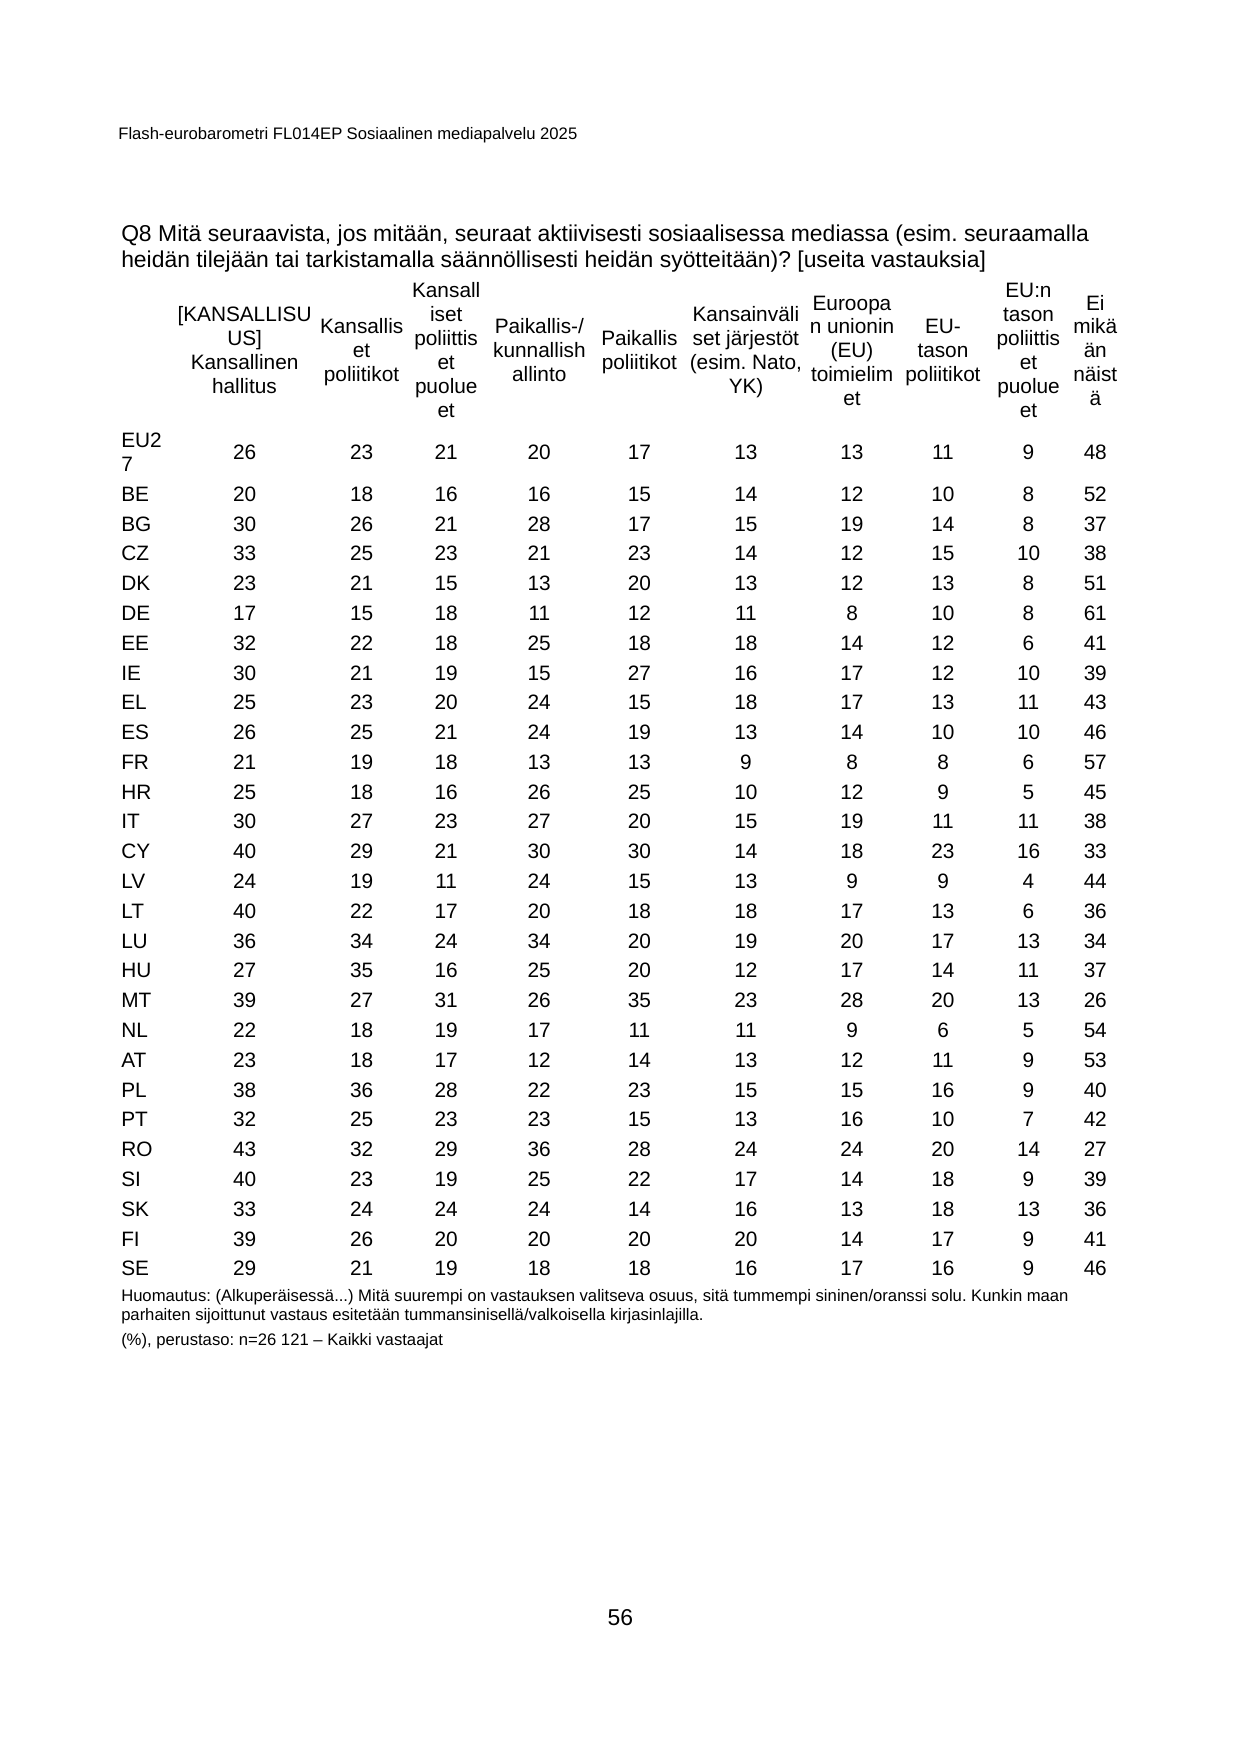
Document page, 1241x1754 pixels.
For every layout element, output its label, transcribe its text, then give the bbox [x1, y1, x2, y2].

table_cell 23 [685, 985, 807, 1015]
table_cell 9 [807, 1015, 897, 1045]
table_cell 23 [316, 687, 407, 717]
table_cell 24 [807, 1134, 897, 1164]
table_cell 33 [173, 1194, 316, 1223]
table_cell 16 [989, 836, 1068, 866]
table_cell 16 [897, 1253, 988, 1283]
table_cell 13 [897, 687, 988, 717]
table_cell 13 [594, 747, 685, 777]
table_cell 14 [807, 1164, 897, 1194]
table_cell 13 [685, 866, 807, 896]
table_cell 26 [485, 777, 593, 806]
table_cell 9 [989, 1164, 1068, 1194]
table_cell 22 [316, 628, 407, 657]
table_cell 13 [989, 926, 1068, 955]
table_cell 40 [173, 896, 316, 926]
table_cell 11 [897, 806, 988, 836]
table_cell 27 [485, 806, 593, 836]
table_cell 18 [485, 1253, 593, 1283]
table_cell 21 [173, 747, 316, 777]
table_cell 26 [316, 509, 407, 538]
table_cell 13 [485, 568, 593, 598]
table_cell 14 [685, 538, 807, 568]
table_cell 16 [407, 955, 485, 985]
table_cell 11 [685, 1015, 807, 1045]
table_cell IE [118, 658, 173, 687]
table_cell 18 [594, 628, 685, 657]
table_cell 36 [173, 926, 316, 955]
table_cell 13 [807, 1194, 897, 1223]
table_cell 40 [173, 836, 316, 866]
table_cell 25 [485, 1164, 593, 1194]
table_cell 18 [316, 479, 407, 508]
table_cell 13 [685, 568, 807, 598]
table_cell 35 [594, 985, 685, 1015]
table_cell 23 [316, 425, 407, 479]
table_cell 9 [989, 1075, 1068, 1104]
table_cell 40 [1068, 1075, 1122, 1104]
table_cell 21 [316, 658, 407, 687]
table_cell 42 [1068, 1104, 1122, 1134]
table_cell 13 [685, 1045, 807, 1074]
table_cell 13 [897, 568, 988, 598]
table_cell 12 [807, 568, 897, 598]
table_cell [KANSALLISUUS] Kansallinen hallitus [173, 275, 316, 425]
table_cell 34 [316, 926, 407, 955]
table_cell 15 [316, 598, 407, 628]
table_cell 21 [407, 509, 485, 538]
table_cell 13 [485, 747, 593, 777]
table_cell EU-tason poliitikot [897, 275, 988, 425]
table_cell 27 [316, 985, 407, 1015]
table_cell 45 [1068, 777, 1122, 806]
table_cell 46 [1068, 717, 1122, 747]
table_cell 19 [407, 1015, 485, 1045]
table_cell 10 [989, 658, 1068, 687]
table_cell 15 [897, 538, 988, 568]
table_cell ES [118, 717, 173, 747]
table_cell 28 [807, 985, 897, 1015]
table_cell 17 [807, 1253, 897, 1283]
table_cell 22 [316, 896, 407, 926]
table_cell 11 [685, 598, 807, 628]
table_cell 20 [897, 985, 988, 1015]
table_cell 20 [173, 479, 316, 508]
table_cell 18 [897, 1194, 988, 1223]
table_cell 6 [897, 1015, 988, 1045]
table_cell 15 [807, 1075, 897, 1104]
table_cell 26 [316, 1224, 407, 1253]
table_cell CY [118, 836, 173, 866]
table_cell 25 [485, 955, 593, 985]
table_cell (%), perustaso: n=26 121 – Kaikki vastaajat [118, 1327, 1122, 1352]
table_cell 23 [594, 1075, 685, 1104]
table_cell 19 [807, 806, 897, 836]
table_cell 48 [1068, 425, 1122, 479]
table_cell 23 [407, 806, 485, 836]
table_cell SK [118, 1194, 173, 1223]
table_cell 17 [173, 598, 316, 628]
table_cell 18 [807, 836, 897, 866]
table_cell 36 [485, 1134, 593, 1164]
table_cell 14 [807, 717, 897, 747]
table_cell DE [118, 598, 173, 628]
table_cell 15 [594, 866, 685, 896]
table_cell 27 [1068, 1134, 1122, 1164]
table_cell FI [118, 1224, 173, 1253]
table_cell 16 [897, 1075, 988, 1104]
table_cell 14 [807, 1224, 897, 1253]
table_cell EU27 [118, 425, 173, 479]
table_cell 12 [594, 598, 685, 628]
table_cell 29 [316, 836, 407, 866]
table_cell 14 [989, 1134, 1068, 1164]
table_cell 20 [594, 806, 685, 836]
table_cell 23 [407, 538, 485, 568]
table_cell 43 [1068, 687, 1122, 717]
table_cell 39 [1068, 1164, 1122, 1194]
table_cell 51 [1068, 568, 1122, 598]
table_cell 57 [1068, 747, 1122, 777]
table_cell 12 [897, 628, 988, 657]
table_cell 22 [173, 1015, 316, 1045]
table_cell 20 [485, 896, 593, 926]
table_cell 17 [485, 1015, 593, 1045]
table_cell 15 [685, 1075, 807, 1104]
table_cell FR [118, 747, 173, 777]
table_cell 21 [407, 836, 485, 866]
table_cell 20 [485, 1224, 593, 1253]
table_cell 12 [807, 777, 897, 806]
table_cell 10 [897, 479, 988, 508]
table_cell 39 [1068, 658, 1122, 687]
table_cell 13 [897, 896, 988, 926]
table_cell 11 [897, 1045, 988, 1074]
table_cell Huomautus: (Alkuperäisessä...) Mitä suurempi on vastauksen valitseva osuus, sitä tummempi sininen/oranssi solu. Kunkin maan parhaiten sijoittunut vastaus esitetään tummansinisellä/valkoisella kirjasinlajilla. [118, 1283, 1122, 1327]
table_cell 19 [316, 866, 407, 896]
table_cell 17 [594, 425, 685, 479]
table_cell 20 [685, 1224, 807, 1253]
table_cell 20 [485, 425, 593, 479]
table_cell Ei mikään näistä [1068, 275, 1122, 425]
table_cell 23 [407, 1104, 485, 1134]
table_cell 28 [594, 1134, 685, 1164]
table_cell 12 [485, 1045, 593, 1074]
table_cell 18 [316, 777, 407, 806]
table_cell 8 [807, 747, 897, 777]
table_cell 20 [407, 687, 485, 717]
table_cell 10 [897, 1104, 988, 1134]
table_cell 24 [407, 1194, 485, 1223]
table_cell 37 [1068, 955, 1122, 985]
table_cell LV [118, 866, 173, 896]
table_cell CZ [118, 538, 173, 568]
table_cell 9 [897, 866, 988, 896]
table_cell 12 [897, 658, 988, 687]
table_cell 25 [316, 1104, 407, 1134]
table_cell 6 [989, 747, 1068, 777]
table_cell 14 [685, 479, 807, 508]
table_cell 18 [594, 896, 685, 926]
table_cell 5 [989, 777, 1068, 806]
table_cell 23 [485, 1104, 593, 1134]
table_cell 14 [685, 836, 807, 866]
table_cell 10 [685, 777, 807, 806]
table_cell 52 [1068, 479, 1122, 508]
table_cell 31 [407, 985, 485, 1015]
table_cell 7 [989, 1104, 1068, 1134]
table_cell 24 [685, 1134, 807, 1164]
table_cell 27 [316, 806, 407, 836]
table_cell 34 [485, 926, 593, 955]
table_cell 8 [897, 747, 988, 777]
table_cell 15 [594, 479, 685, 508]
table_cell MT [118, 985, 173, 1015]
table_cell 14 [897, 955, 988, 985]
table_cell 23 [173, 568, 316, 598]
table_cell 26 [173, 425, 316, 479]
table_cell 44 [1068, 866, 1122, 896]
table_cell 19 [685, 926, 807, 955]
table_cell 21 [316, 1253, 407, 1283]
table_cell 12 [807, 1045, 897, 1074]
table_cell AT [118, 1045, 173, 1074]
table_cell SE [118, 1253, 173, 1283]
table_cell 18 [407, 747, 485, 777]
table_cell 21 [485, 538, 593, 568]
table_cell 41 [1068, 1224, 1122, 1253]
table_cell Kansalliset poliitikot [316, 275, 407, 425]
table_cell 18 [685, 896, 807, 926]
table_cell 11 [989, 687, 1068, 717]
table_cell 30 [485, 836, 593, 866]
table_cell 15 [594, 687, 685, 717]
table_cell 25 [316, 538, 407, 568]
table_cell 33 [1068, 836, 1122, 866]
table_cell 17 [807, 658, 897, 687]
table_cell 13 [807, 425, 897, 479]
table_cell 12 [807, 538, 897, 568]
table_cell 17 [807, 896, 897, 926]
table_cell 18 [594, 1253, 685, 1283]
table_cell 8 [989, 598, 1068, 628]
table_cell 18 [407, 628, 485, 657]
table_cell Kansalliset poliittiset puolueet [407, 275, 485, 425]
table_cell 17 [897, 926, 988, 955]
table_cell 21 [316, 568, 407, 598]
table_cell 9 [989, 1224, 1068, 1253]
table_cell 16 [685, 1253, 807, 1283]
table_cell 9 [685, 747, 807, 777]
table_cell 20 [807, 926, 897, 955]
table_cell Euroopan unionin (EU) toimielimet [807, 275, 897, 425]
table_cell 15 [685, 806, 807, 836]
table_cell 11 [989, 806, 1068, 836]
table_cell EE [118, 628, 173, 657]
table_cell 43 [173, 1134, 316, 1164]
table_cell 24 [485, 1194, 593, 1223]
table_cell 19 [594, 717, 685, 747]
table_cell 21 [407, 717, 485, 747]
table_cell 32 [173, 1104, 316, 1134]
table_cell 24 [485, 866, 593, 896]
table_cell 15 [594, 1104, 685, 1134]
table_cell 16 [485, 479, 593, 508]
table_cell 18 [685, 628, 807, 657]
table_cell HR [118, 777, 173, 806]
table_cell 9 [989, 1045, 1068, 1074]
table_cell 16 [407, 777, 485, 806]
table_cell 25 [316, 717, 407, 747]
table_cell 24 [407, 926, 485, 955]
table_cell 17 [897, 1224, 988, 1253]
table_cell PL [118, 1075, 173, 1104]
table_cell 13 [685, 425, 807, 479]
table_cell NL [118, 1015, 173, 1045]
table_cell 8 [989, 479, 1068, 508]
table_cell 46 [1068, 1253, 1122, 1283]
table_cell 19 [407, 1253, 485, 1283]
table_cell 10 [989, 717, 1068, 747]
table_cell [118, 275, 173, 425]
table_cell 27 [173, 955, 316, 985]
table_cell 17 [685, 1164, 807, 1194]
table_cell 29 [173, 1253, 316, 1283]
table_cell 17 [594, 509, 685, 538]
table_cell EU:n tason poliittiset puolueet [989, 275, 1068, 425]
table_header Q8 Mitä seuraavista, jos mitään, seuraat aktiivisesti sosiaalisessa mediassa (esim. seuraamalla heidän tilejään tai tarkistamalla säännöllisesti heidän syötteitään)? [useita vastauksia] [118, 217, 1122, 275]
table_cell 38 [173, 1075, 316, 1104]
table_cell 24 [316, 1194, 407, 1223]
table_cell 17 [407, 896, 485, 926]
table_cell Paikallis-/kunnallishallinto [485, 275, 593, 425]
table_cell 16 [685, 1194, 807, 1223]
table_cell 34 [1068, 926, 1122, 955]
table_cell 17 [407, 1045, 485, 1074]
table_cell 11 [594, 1015, 685, 1045]
table_cell 16 [407, 479, 485, 508]
table_cell 8 [989, 509, 1068, 538]
table_cell 36 [1068, 1194, 1122, 1223]
table_cell 16 [685, 658, 807, 687]
table_cell IT [118, 806, 173, 836]
table_cell 19 [807, 509, 897, 538]
table_cell LU [118, 926, 173, 955]
table_cell 10 [897, 717, 988, 747]
table_cell BE [118, 479, 173, 508]
table_cell 41 [1068, 628, 1122, 657]
table_cell 23 [897, 836, 988, 866]
table_cell 30 [594, 836, 685, 866]
table_cell 10 [989, 538, 1068, 568]
table_cell 20 [594, 1224, 685, 1253]
table_cell 24 [485, 687, 593, 717]
table_cell PT [118, 1104, 173, 1134]
table_cell 22 [485, 1075, 593, 1104]
table_cell Paikallispoliitikot [594, 275, 685, 425]
table_cell 53 [1068, 1045, 1122, 1074]
table_cell 14 [594, 1045, 685, 1074]
table_cell 6 [989, 896, 1068, 926]
table_cell 37 [1068, 509, 1122, 538]
table_cell 16 [807, 1104, 897, 1134]
table_cell 20 [407, 1224, 485, 1253]
table_cell 12 [807, 479, 897, 508]
table_cell 28 [485, 509, 593, 538]
table_cell 19 [316, 747, 407, 777]
table_cell 14 [594, 1194, 685, 1223]
table_cell 13 [989, 1194, 1068, 1223]
table_cell 30 [173, 806, 316, 836]
table_cell BG [118, 509, 173, 538]
table_cell 9 [897, 777, 988, 806]
table_cell 24 [485, 717, 593, 747]
table_cell 20 [897, 1134, 988, 1164]
table_cell 10 [897, 598, 988, 628]
table_cell 40 [173, 1164, 316, 1194]
table_cell 19 [407, 658, 485, 687]
table_cell 14 [807, 628, 897, 657]
table_cell 20 [594, 926, 685, 955]
table_cell 9 [989, 425, 1068, 479]
table_cell 23 [173, 1045, 316, 1074]
table_cell 29 [407, 1134, 485, 1164]
table_cell 18 [316, 1045, 407, 1074]
table_cell 20 [594, 568, 685, 598]
table_cell 35 [316, 955, 407, 985]
table_cell 30 [173, 658, 316, 687]
table_cell 5 [989, 1015, 1068, 1045]
table_cell 8 [989, 568, 1068, 598]
table_cell 14 [897, 509, 988, 538]
table_cell RO [118, 1134, 173, 1164]
table_cell 13 [685, 1104, 807, 1134]
table_cell 19 [407, 1164, 485, 1194]
table_cell 18 [407, 598, 485, 628]
table_cell 25 [173, 777, 316, 806]
table_cell 15 [685, 509, 807, 538]
table_cell 36 [1068, 896, 1122, 926]
table_cell 25 [485, 628, 593, 657]
table_cell 18 [316, 1015, 407, 1045]
table_cell 11 [485, 598, 593, 628]
table_cell 11 [407, 866, 485, 896]
table_cell 24 [173, 866, 316, 896]
table_cell 39 [173, 1224, 316, 1253]
table_cell 9 [807, 866, 897, 896]
table_cell EL [118, 687, 173, 717]
table_cell 39 [173, 985, 316, 1015]
table_cell 11 [989, 955, 1068, 985]
table_cell 17 [807, 687, 897, 717]
table_cell 38 [1068, 538, 1122, 568]
table_cell 13 [989, 985, 1068, 1015]
table_cell 15 [485, 658, 593, 687]
table_cell 28 [407, 1075, 485, 1104]
table_cell 9 [989, 1253, 1068, 1283]
table_cell 26 [173, 717, 316, 747]
table_cell 26 [1068, 985, 1122, 1015]
table_cell 30 [173, 509, 316, 538]
table_cell 15 [407, 568, 485, 598]
table_cell 11 [897, 425, 988, 479]
table_cell DK [118, 568, 173, 598]
table_cell 25 [173, 687, 316, 717]
table_cell SI [118, 1164, 173, 1194]
table_cell 8 [807, 598, 897, 628]
table_cell 25 [594, 777, 685, 806]
table_cell Kansainväliset järjestöt (esim. Nato, YK) [685, 275, 807, 425]
table_cell 13 [685, 717, 807, 747]
table_cell 12 [685, 955, 807, 985]
table_cell 17 [807, 955, 897, 985]
table_cell HU [118, 955, 173, 985]
table_cell 32 [173, 628, 316, 657]
table_cell 36 [316, 1075, 407, 1104]
table_cell LT [118, 896, 173, 926]
table_cell 22 [594, 1164, 685, 1194]
table_cell 23 [594, 538, 685, 568]
table_cell 38 [1068, 806, 1122, 836]
table_cell 54 [1068, 1015, 1122, 1045]
table_cell 23 [316, 1164, 407, 1194]
table_cell 27 [594, 658, 685, 687]
table_cell 20 [594, 955, 685, 985]
table_cell 33 [173, 538, 316, 568]
table_cell 18 [897, 1164, 988, 1194]
table_cell 32 [316, 1134, 407, 1164]
table_cell 26 [485, 985, 593, 1015]
table_cell 21 [407, 425, 485, 479]
table_cell 61 [1068, 598, 1122, 628]
table_cell 4 [989, 866, 1068, 896]
table_cell 6 [989, 628, 1068, 657]
table_cell 18 [685, 687, 807, 717]
